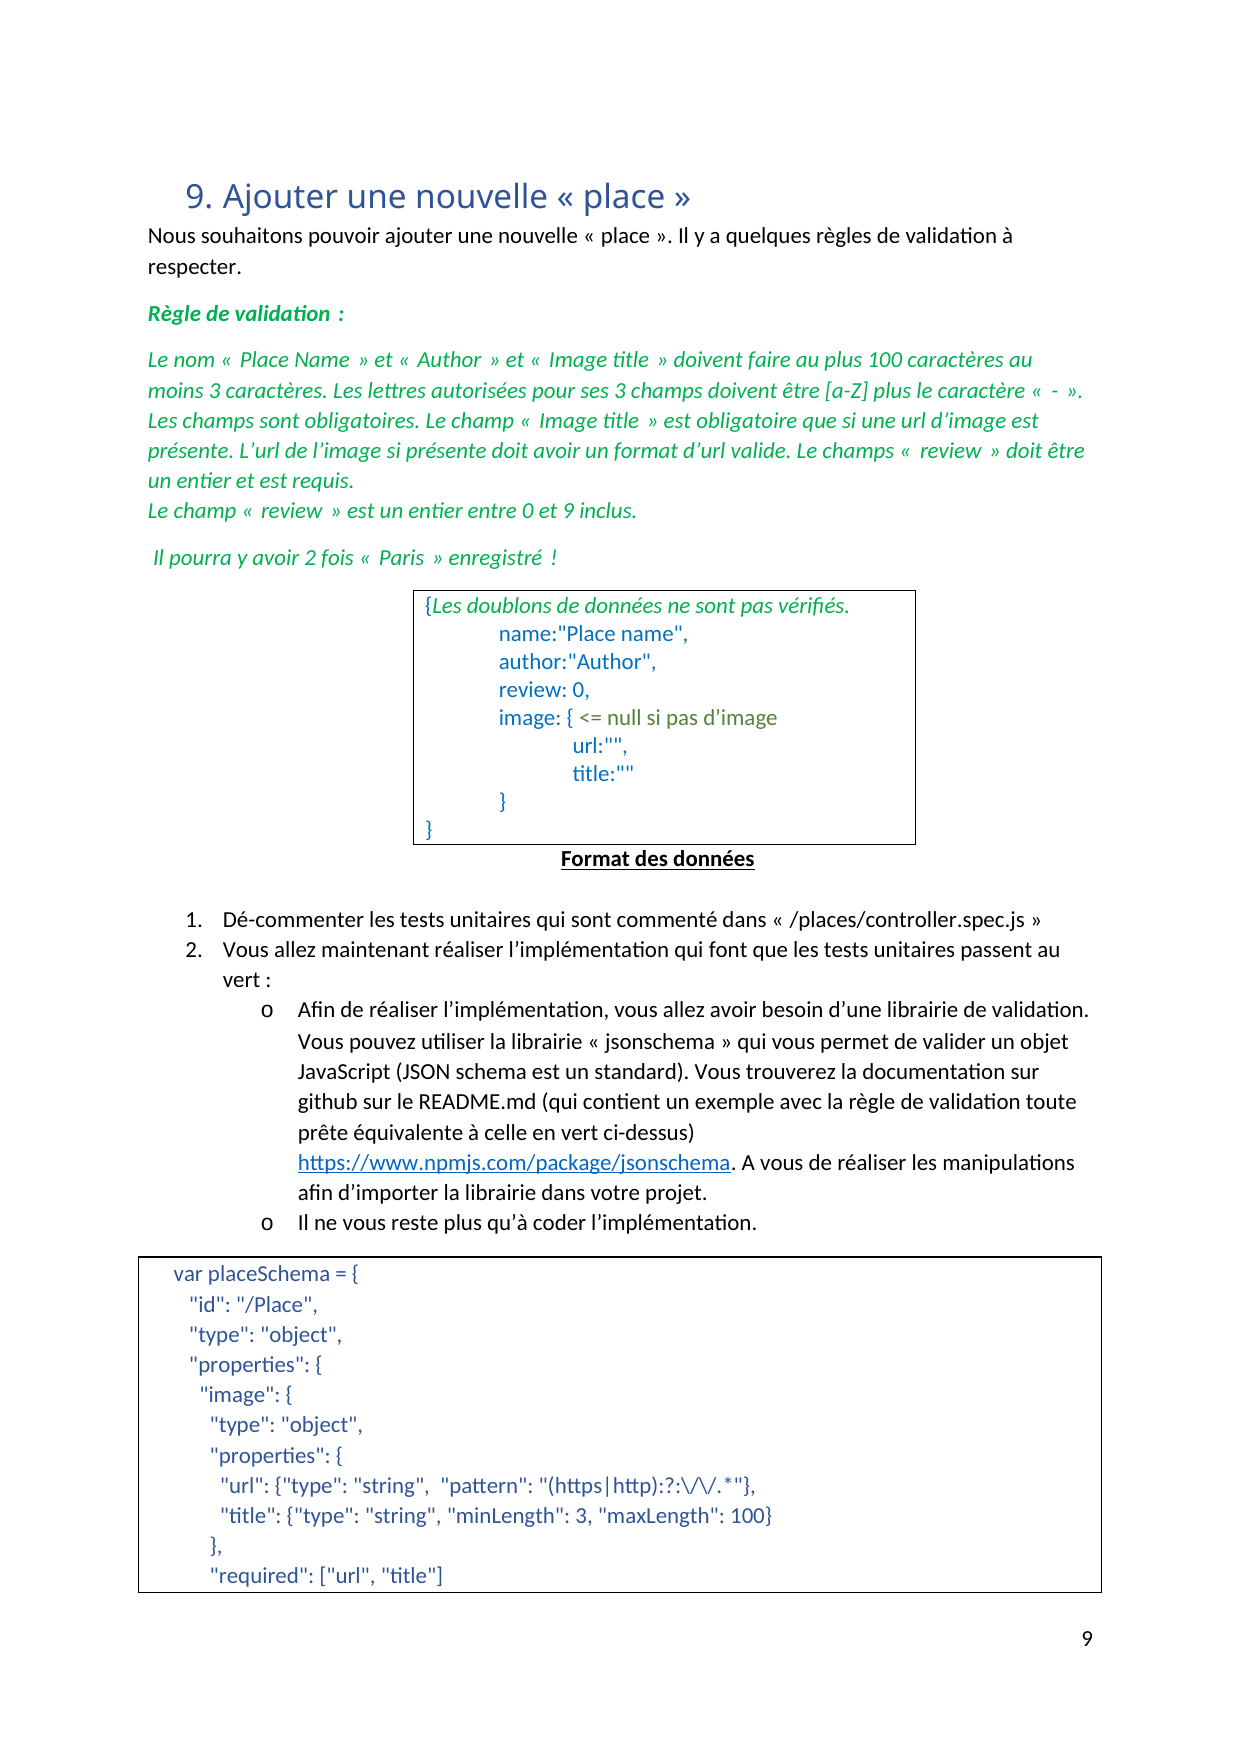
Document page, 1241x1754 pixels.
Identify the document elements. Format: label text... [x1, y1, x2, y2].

text var placeSchema = { "id": "/Place", "type": "object", "properties": { "image": { "type": "object", "properties": { "url": {"type": "string", "pattern": "(https|http):?:\/\/.*"}, "title": {"type": "string", "minLength": 3, "maxLength": 100} }, "required": ["url", "title"] [139, 1258, 1101, 1592]
list Vous allez maintenant réaliser l’implémentation qui font que les tests unitaires passent au vert : [185, 935, 1093, 993]
text Règle de validation : [148, 299, 1093, 327]
list Format des données [223, 844, 1093, 873]
list Afin de réaliser l’implémentation, vous allez avoir besoin d’une librairie de validation. Vous pouvez utiliser la librairie « jsonschema » qui vous permet de valider un objet JavaScript (JSON schema est un standard). Vous trouverez la documentation sur github sur le README.md (qui contient un exemple avec la règle de validation toute prête équivalente à celle en vert ci-dessus) https://www.npmjs.com/package/jsonschema. A vous de réaliser les manipulations afin d’importer la librairie dans votre projet. [260, 996, 1093, 1206]
text Le nom « Place Name » et « Author » et « Image title » doivent faire au plus 100 caractères au moins 3 caractères. Les lettres autorisées pour ses 3 champs doivent être [a-Z] plus le caractère « - ». Les champs sont obligatoires. Le champ « Image title » est obligatoire que si une url d’image est présente. L’url de l’image si présente doit avoir un format d’url valide. Le champs « review » doit être un entier et est requis. Le champ « review » est un entier entre 0 et 9 inclus. [148, 346, 1093, 524]
subtitle Ajouter une nouvelle « place » [185, 173, 1093, 218]
list Il ne vous reste plus qu’à coder l’implémentation. [260, 1208, 1093, 1237]
text Nous souhaitons pouvoir ajouter une nouvelle « place ». Il y a quelques règles de validation à respecter. [148, 222, 1093, 280]
list Dé-commenter les tests unitaires qui sont commenté dans « /places/controller.spec.js » [185, 905, 1093, 933]
text Il pourra y avoir 2 fois « Paris » enregistré ! [148, 543, 1093, 571]
table_header {Les doublons de données ne sont pas vérifiés. name:"Place name", author:"Author", review: 0, image: { <= null si pas d’image url:"", title:"" } } [414, 591, 915, 843]
